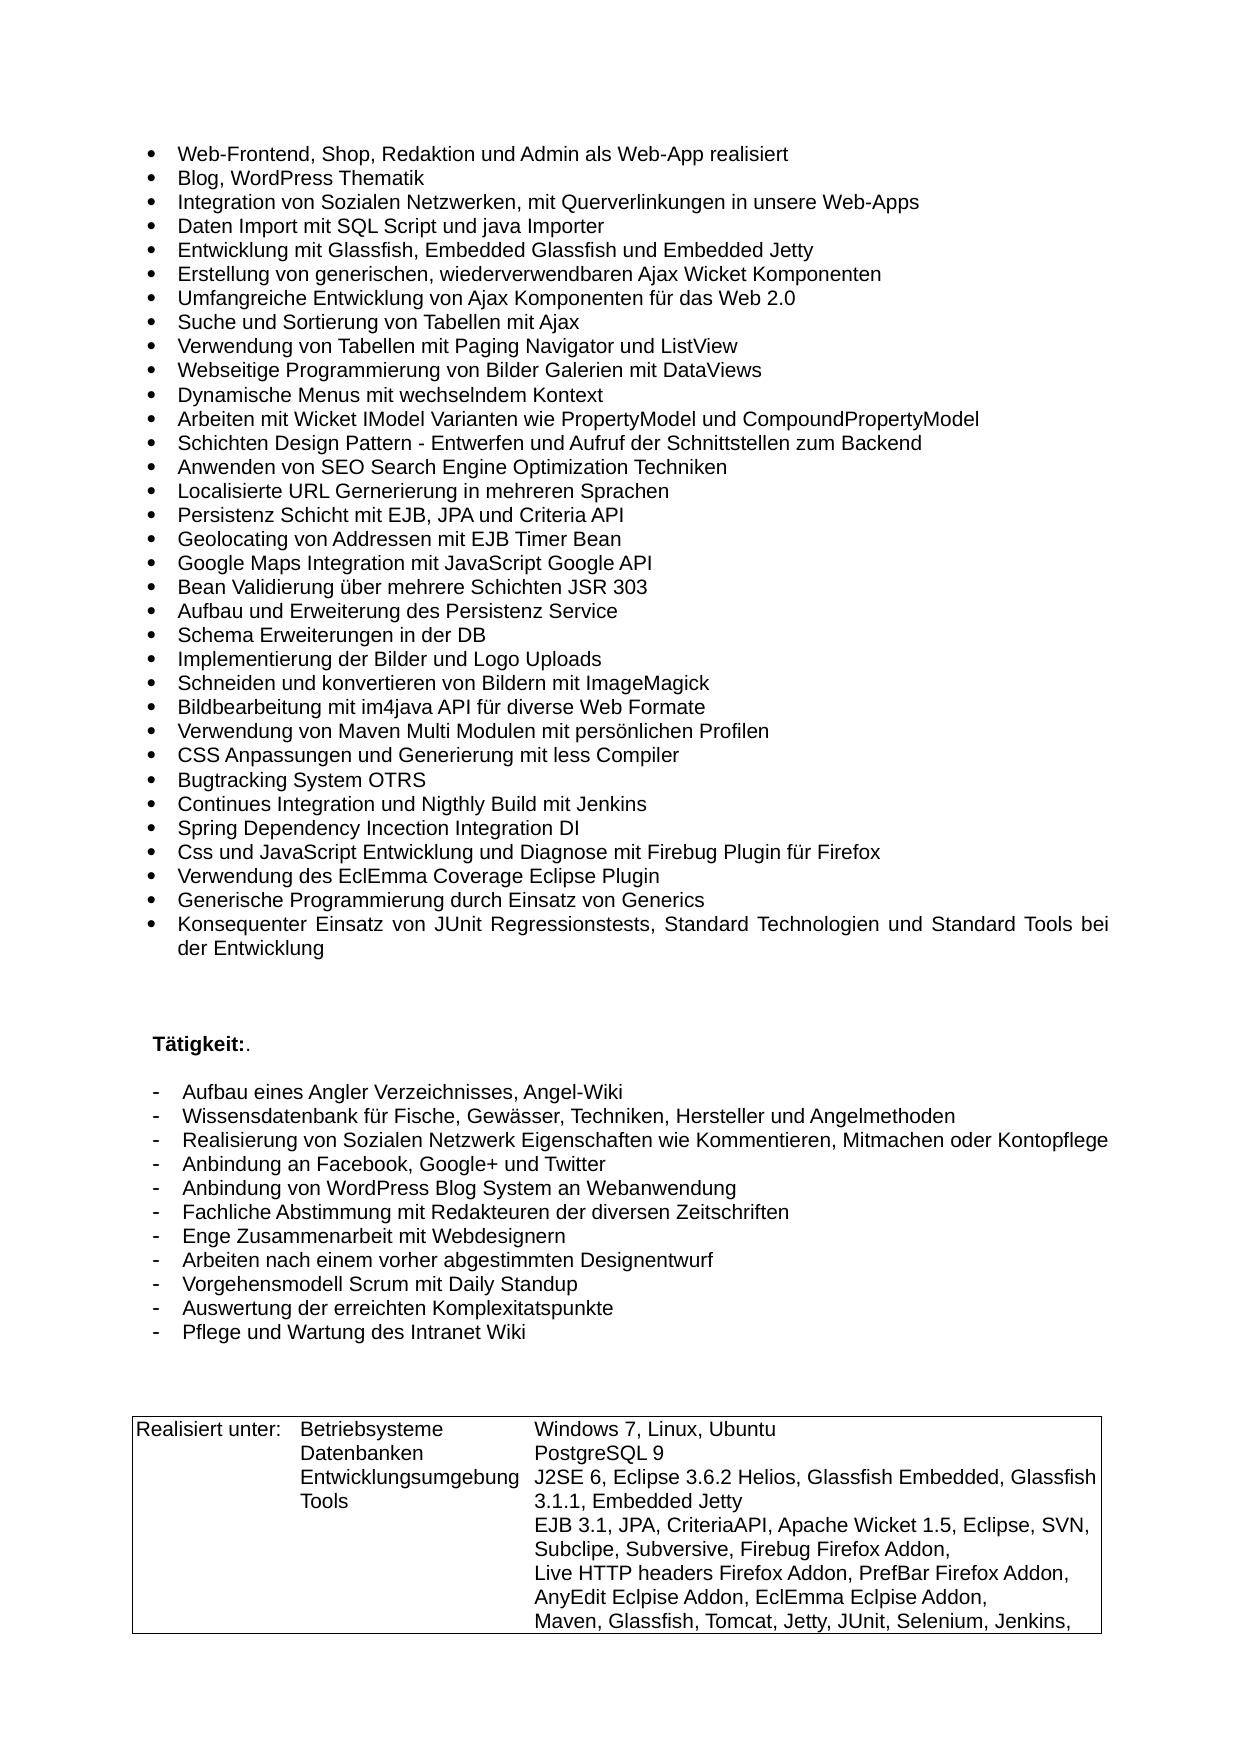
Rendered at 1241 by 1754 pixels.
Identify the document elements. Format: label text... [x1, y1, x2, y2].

list Google Maps Integration mit JavaScript Google API [148, 551, 1110, 575]
list Localisierte URL Gernerierung in mehreren Sprachen [148, 479, 1110, 503]
list Entwicklung mit Glassfish, Embedded Glassfish und Embedded Jetty [148, 238, 1110, 262]
list Generische Programmierung durch Einsatz von Generics [148, 888, 1110, 912]
list Schneiden und konvertieren von Bildern mit ImageMagick [148, 671, 1110, 695]
list Integration von Sozialen Netzwerken, mit Querverlinkungen in unsere Web-Apps [148, 190, 1110, 214]
list Webseitige Programmierung von Bilder Galerien mit DataViews [148, 358, 1110, 382]
list Konsequenter Einsatz von JUnit Regressionstests, Standard Technologien und Standard Tools bei der Entwicklung [148, 912, 1110, 960]
table_header Betriebsysteme Datenbanken [297, 1417, 531, 1465]
list Bean Validierung über mehrere Schichten JSR 303 [148, 575, 1110, 599]
list Css und JavaScript Entwicklung und Diagnose mit Firebug Plugin für Firefox [148, 839, 1110, 864]
list Blog, WordPress Thematik [148, 166, 1110, 190]
list Umfangreiche Entwicklung von Ajax Komponenten für das Web 2.0 [148, 286, 1110, 310]
table_header Realisiert unter: [133, 1417, 297, 1465]
list Aufbau und Erweiterung des Persistenz Service [148, 599, 1110, 623]
list Spring Dependency Incection Integration DI [148, 816, 1110, 839]
list Auswertung der erreichten Komplexitatspunkte [152, 1296, 1110, 1320]
list Suche und Sortierung von Tabellen mit Ajax [148, 310, 1110, 334]
list Anwenden von SEO Search Engine Optimization Techniken [148, 454, 1110, 479]
list Realisierung von Sozialen Netzwerk Eigenschaften wie Kommentieren, Mitmachen oder Kontopflege [152, 1128, 1110, 1152]
list Bildbearbeitung mit im4java API für diverse Web Formate [148, 695, 1110, 719]
list Anbindung von WordPress Blog System an Webanwendung [152, 1176, 1110, 1200]
list Pflege und Wartung des Intranet Wiki [152, 1320, 1110, 1344]
list Erstellung von generischen, wiederverwendbaren Ajax Wicket Komponenten [148, 262, 1110, 286]
list Dynamische Menus mit wechselndem Kontext [148, 382, 1110, 406]
list Daten Import mit SQL Script und java Importer [148, 214, 1110, 238]
list Verwendung von Maven Multi Modulen mit persönlichen Profilen [148, 719, 1110, 743]
table_cell J2SE 6, Eclipse 3.6.2 Helios, Glassfish Embedded, Glassfish 3.1.1, Embedded Jetty EJB 3.1, JPA, CriteriaAPI, Apache Wicket 1.5, Eclipse, SVN, Subclipe, Subversive, Firebug Firefox Addon, Live HTTP headers Firefox Addon, PrefBar Firefox Addon, AnyEdit Eclpise Addon, EclEmma Eclpise Addon, Maven, Glassfish, Tomcat, Jetty, JUnit, Selenium, Jenkins, [531, 1465, 1101, 1633]
list Vorgehensmodell Scrum mit Daily Standup [152, 1272, 1110, 1296]
list Geolocating von Addressen mit EJB Timer Bean [148, 527, 1110, 551]
list Arbeiten nach einem vorher abgestimmten Designentwurf [152, 1248, 1110, 1272]
list Anbindung an Facebook, Google+ und Twitter [152, 1152, 1110, 1176]
list Schichten Design Pattern - Entwerfen und Aufruf der Schnittstellen zum Backend [148, 431, 1110, 454]
list Web-Frontend, Shop, Redaktion und Admin als Web-App realisiert [148, 142, 1110, 166]
list Aufbau eines Angler Verzeichnisses, Angel-Wiki [152, 1079, 1110, 1104]
list Fachliche Abstimmung mit Redakteuren der diversen Zeitschriften [152, 1200, 1110, 1224]
text Tätigkeit:. [152, 1032, 1110, 1056]
list Continues Integration und Nigthly Build mit Jenkins [148, 791, 1110, 816]
list Enge Zusammenarbeit mit Webdesignern [152, 1224, 1110, 1248]
list Arbeiten mit Wicket IModel Varianten wie PropertyModel und CompoundPropertyModel [148, 406, 1110, 431]
list Wissensdatenbank für Fische, Gewässer, Techniken, Hersteller und Angelmethoden [152, 1104, 1110, 1128]
list Persistenz Schicht mit EJB, JPA und Criteria API [148, 503, 1110, 527]
list Bugtracking System OTRS [148, 767, 1110, 791]
list Verwendung des EclEmma Coverage Eclipse Plugin [148, 864, 1110, 888]
table_cell [133, 1465, 297, 1633]
list Implementierung der Bilder und Logo Uploads [148, 647, 1110, 671]
list CSS Anpassungen und Generierung mit less Compiler [148, 743, 1110, 767]
list Verwendung von Tabellen mit Paging Navigator und ListView [148, 334, 1110, 358]
list Schema Erweiterungen in der DB [148, 623, 1110, 647]
table_cell Entwicklungsumgebung Tools [297, 1465, 531, 1633]
table_header Windows 7, Linux, Ubuntu PostgreSQL 9 [531, 1417, 1101, 1465]
